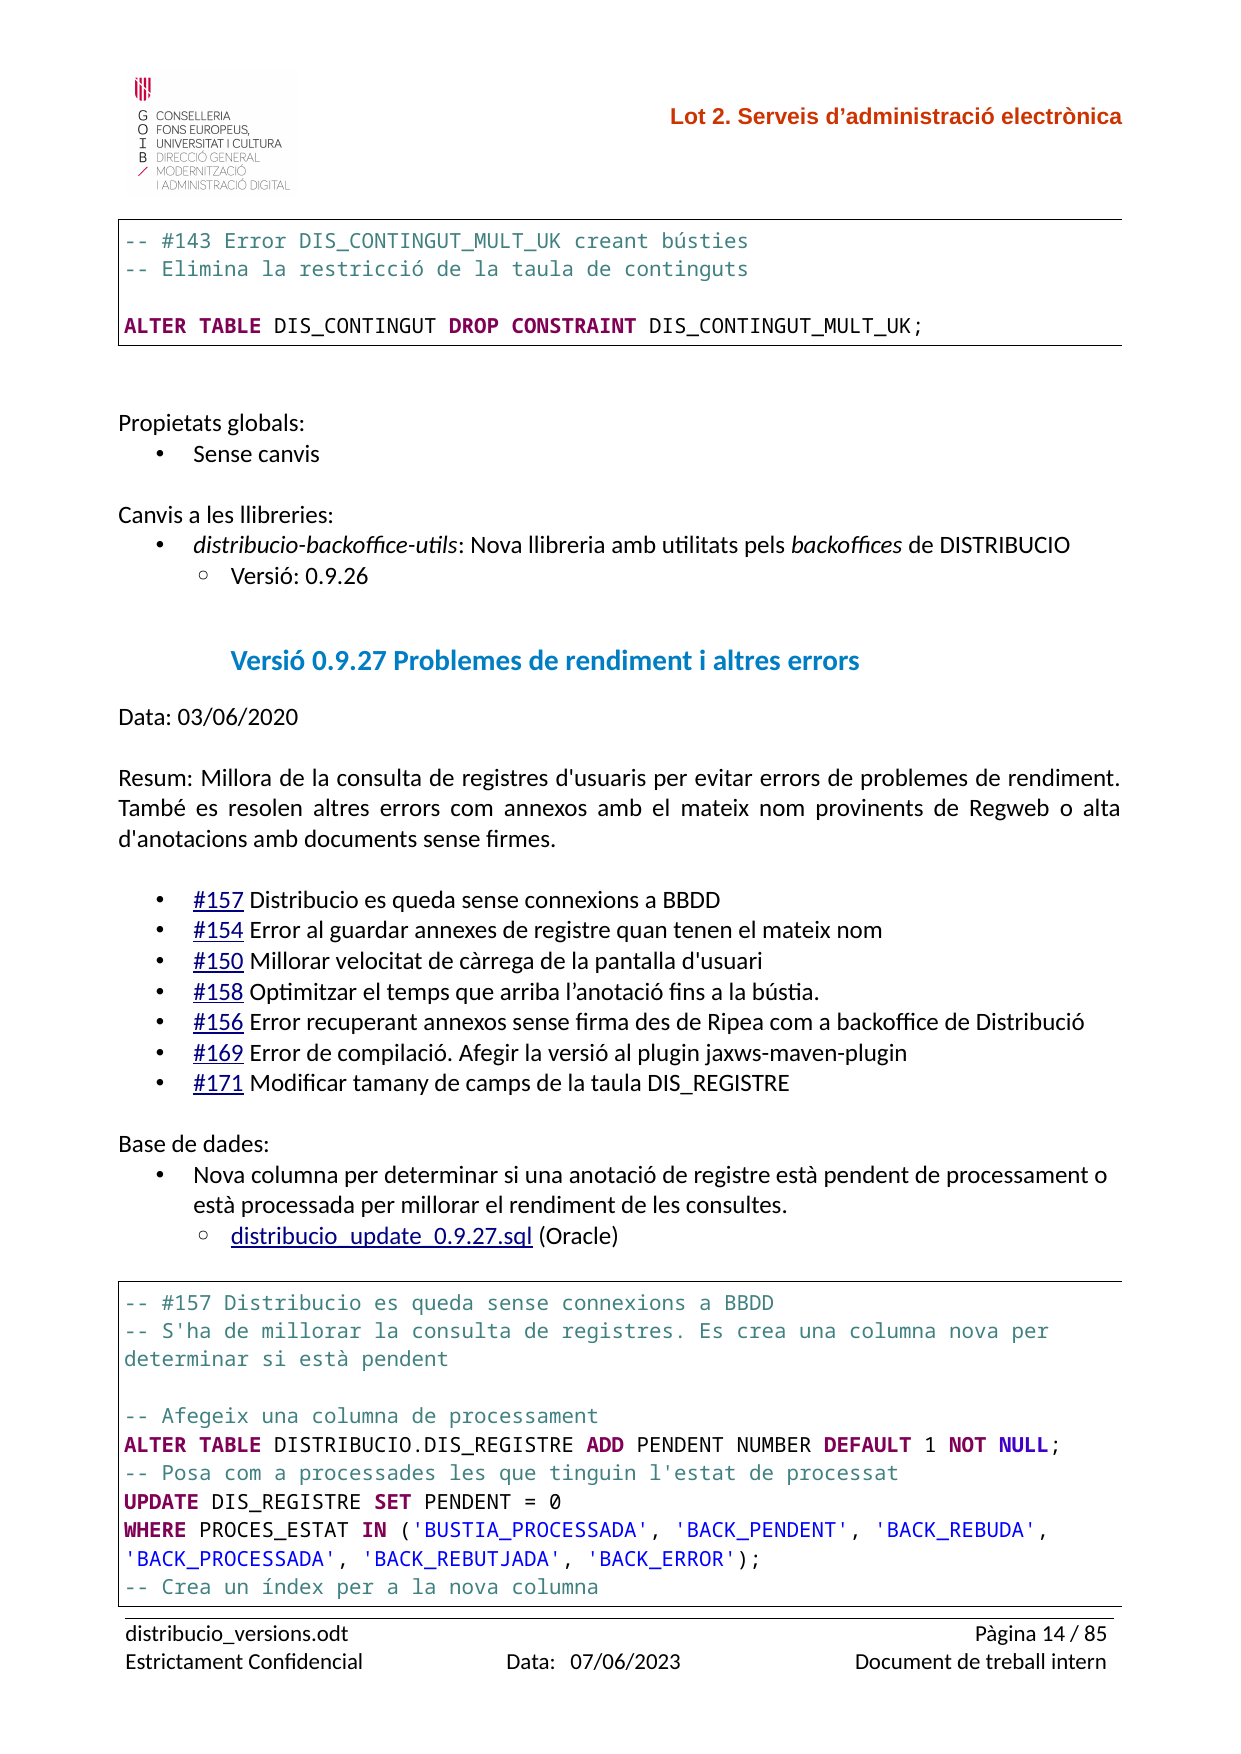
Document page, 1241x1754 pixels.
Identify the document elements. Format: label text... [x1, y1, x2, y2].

list #154 Error al guardar annexes de registre quan tenen el mateix nom [156, 915, 1122, 945]
text Base de dades: [118, 1128, 1122, 1159]
list Versió: 0.9.26 [193, 560, 1122, 591]
list Nova columna per determinar si una anotació de registre està pendent de processament o està processada per millorar el rendiment de les consultes. [156, 1159, 1122, 1220]
list #171 Modificar tamany de camps de la taula DIS_REGISTRE [156, 1067, 1122, 1098]
subtitle Versió 0.9.27 Problemes de rendiment i altres errors [153, 642, 1122, 677]
list #150 Millorar velocitat de càrrega de la pantalla d'usuari [156, 945, 1122, 976]
text Canvis a les llibreries: [118, 499, 1122, 529]
list #156 Error recuperant annexos sense firma des de Ripea com a backoffice de Distribució [156, 1006, 1122, 1037]
list #157 Distribucio es queda sense connexions a BBDD [156, 884, 1122, 915]
text Propietats globals: [118, 407, 1122, 438]
list #158 Optimitzar el temps que arriba l’anotació fins a la bústia. [156, 976, 1122, 1006]
table_header -- #157 Distribucio es queda sense connexions a BBDD -- S'ha de millorar la consulta de registres. Es crea una columna nova per determinar si està pendent -- Afegeix una columna de processament ALTER TABLE DISTRIBUCIO.DIS_REGISTRE ADD PENDENT NUMBER DEFAULT 1 NOT NULL; -- Posa com a processades les que tinguin l'estat de processat UPDATE DIS_REGISTRE SET PENDENT = 0 WHERE PROCES_ESTAT IN ('BUSTIA_PROCESSADA', 'BACK_PENDENT', 'BACK_REBUDA', 'BACK_PROCESSADA', 'BACK_REBUTJADA', 'BACK_ERROR'); -- Crea un índex per a la nova columna [119, 1282, 1122, 1606]
table_header -- #143 Error DIS_CONTINGUT_MULT_UK creant bústies -- Elimina la restricció de la taula de continguts ALTER TABLE DIS_CONTINGUT DROP CONSTRAINT DIS_CONTINGUT_MULT_UK; [119, 220, 1122, 345]
list distribucio_update_0.9.27.sql (Oracle) [193, 1220, 1122, 1250]
picture [126, 70, 299, 197]
list #169 Error de compilació. Afegir la versió al plugin jaxws-maven-plugin [156, 1037, 1122, 1067]
text Resum: Millora de la consulta de registres d'usuaris per evitar errors de problemes de rendiment. També es resolen altres errors com annexos amb el mateix nom provinents de Regweb o alta d'anotacions amb documents sense firmes. [118, 762, 1122, 854]
text Data: 03/06/2020 [118, 701, 1122, 732]
list Sense canvis [156, 438, 1122, 468]
list distribucio-backoffice-utils: Nova llibreria amb utilitats pels backoffices de DISTRIBUCIO [156, 529, 1122, 560]
